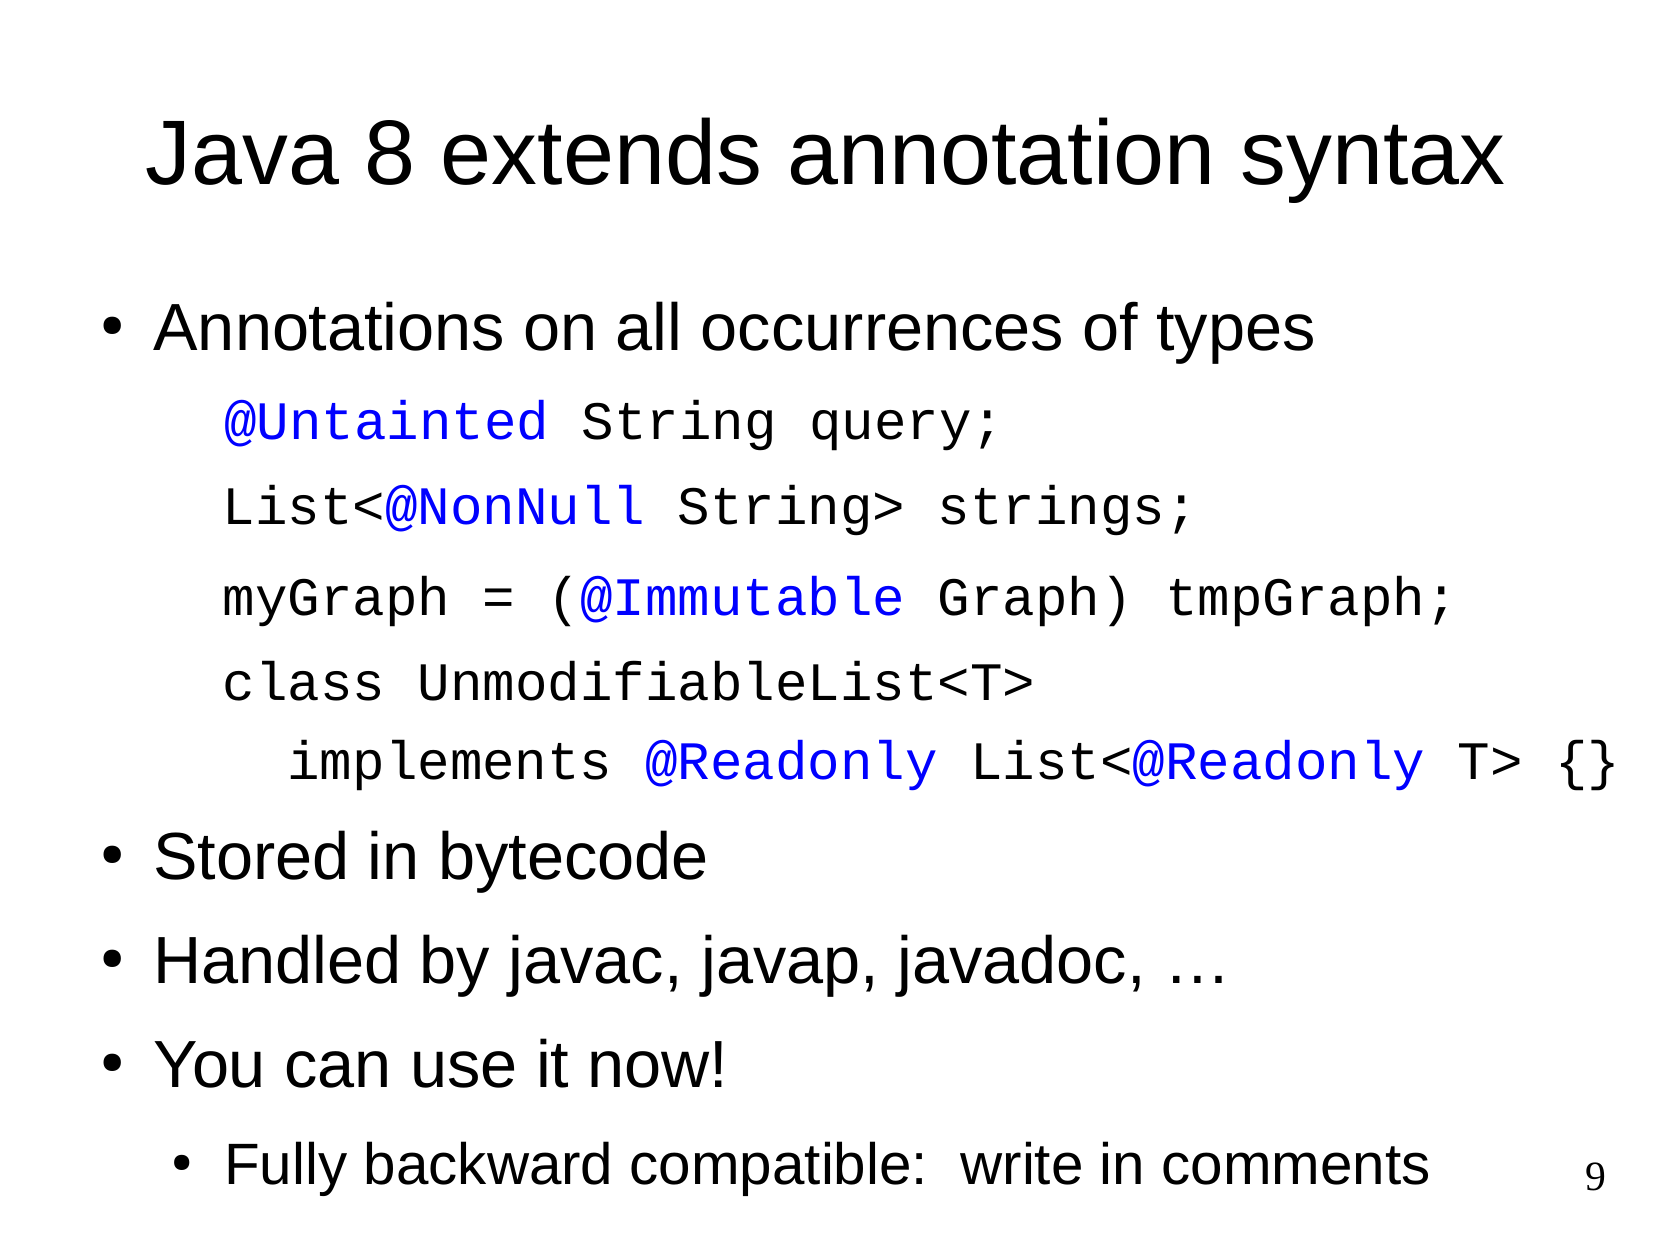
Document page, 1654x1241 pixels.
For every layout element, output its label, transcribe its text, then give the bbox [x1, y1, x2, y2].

list Annotations on all occurrences of types @Untainted String query; List<@NonNull String> strings; myGraph = (@Immutable Graph) tmpGraph; class UnmodifiableList<T> implements @Readonly List<@Readonly T> {} Stored in bytecode Handled by javac, javap, javadoc, … You can use it now! Fully backward compatible: write in comments [82, 290, 1654, 1197]
title Java 8 extends annotation syntax [82, 56, 1571, 250]
